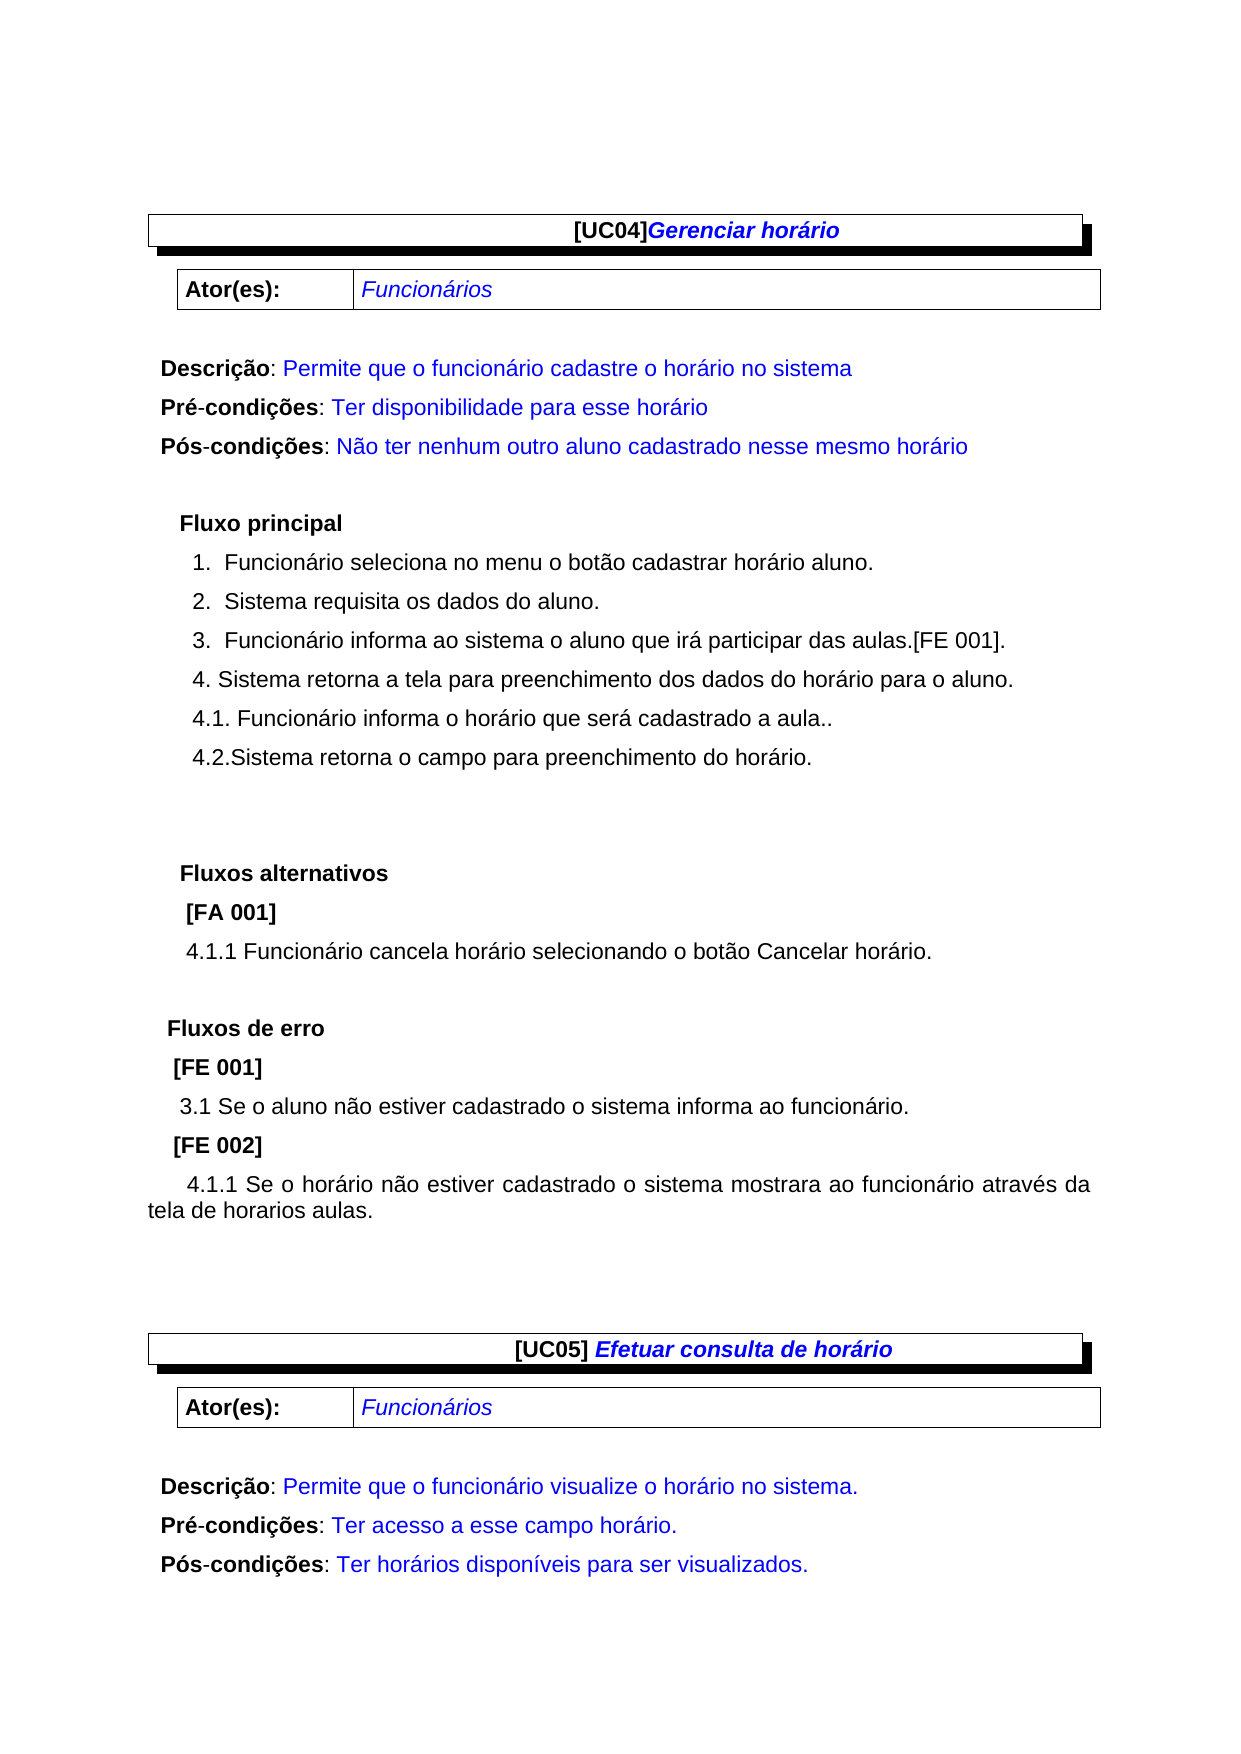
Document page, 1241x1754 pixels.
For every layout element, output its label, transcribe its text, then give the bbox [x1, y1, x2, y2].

text [UC04]Gerenciar horário [149, 215, 1082, 246]
text Descrição: Permite que o funcionário visualize o horário no sistema. [148, 1473, 1092, 1499]
table_header Funcionários [354, 270, 1100, 309]
text 4.1.1 Funcionário cancela horário selecionando o botão Cancelar horário. [148, 938, 1092, 964]
text 4.1. Funcionário informa o horário que será cadastrado a aula.. [148, 704, 1092, 731]
text 1. Funcionário seleciona no menu o botão cadastrar horário aluno. [148, 549, 1092, 576]
text 2. Sistema requisita os dados do aluno. [148, 588, 1092, 614]
text Descrição: Permite que o funcionário cadastre o horário no sistema [148, 355, 1092, 381]
text Fluxos alternativos [148, 860, 1092, 886]
text Pós-condições: Não ter nenhum outro aluno cadastrado nesse mesmo horário [148, 433, 1092, 459]
text 3. Funcionário informa ao sistema o aluno que irá participar das aulas.[FE 001]. [148, 627, 1092, 653]
text Fluxo principal [148, 510, 1092, 537]
text [FA 001] [148, 899, 1092, 925]
text Pré-condições: Ter disponibilidade para esse horário [148, 394, 1092, 420]
text 3.1 Se o aluno não estiver cadastrado o sistema informa ao funcionário. [148, 1093, 1092, 1119]
text 4.1.1 Se o horário não estiver cadastrado o sistema mostrara ao funcionário através da tela de horarios aulas. [148, 1171, 1092, 1223]
text 4.2.Sistema retorna o campo para preenchimento do horário. [148, 743, 1092, 770]
table_header Funcionários [354, 1388, 1100, 1427]
text [FE 001] [148, 1054, 1092, 1081]
table_header Ator(es): [178, 1388, 353, 1427]
text 4. Sistema retorna a tela para preenchimento dos dados do horário para o aluno. [148, 666, 1092, 692]
text Fluxos de erro [148, 1015, 1092, 1042]
text [UC05] Efetuar consulta de horário [149, 1334, 1082, 1364]
text [FE 002] [148, 1132, 1092, 1158]
text Pós-condições: Ter horários disponíveis para ser visualizados. [148, 1551, 1092, 1577]
table_header Ator(es): [178, 270, 353, 309]
text Pré-condições: Ter acesso a esse campo horário. [148, 1512, 1092, 1538]
